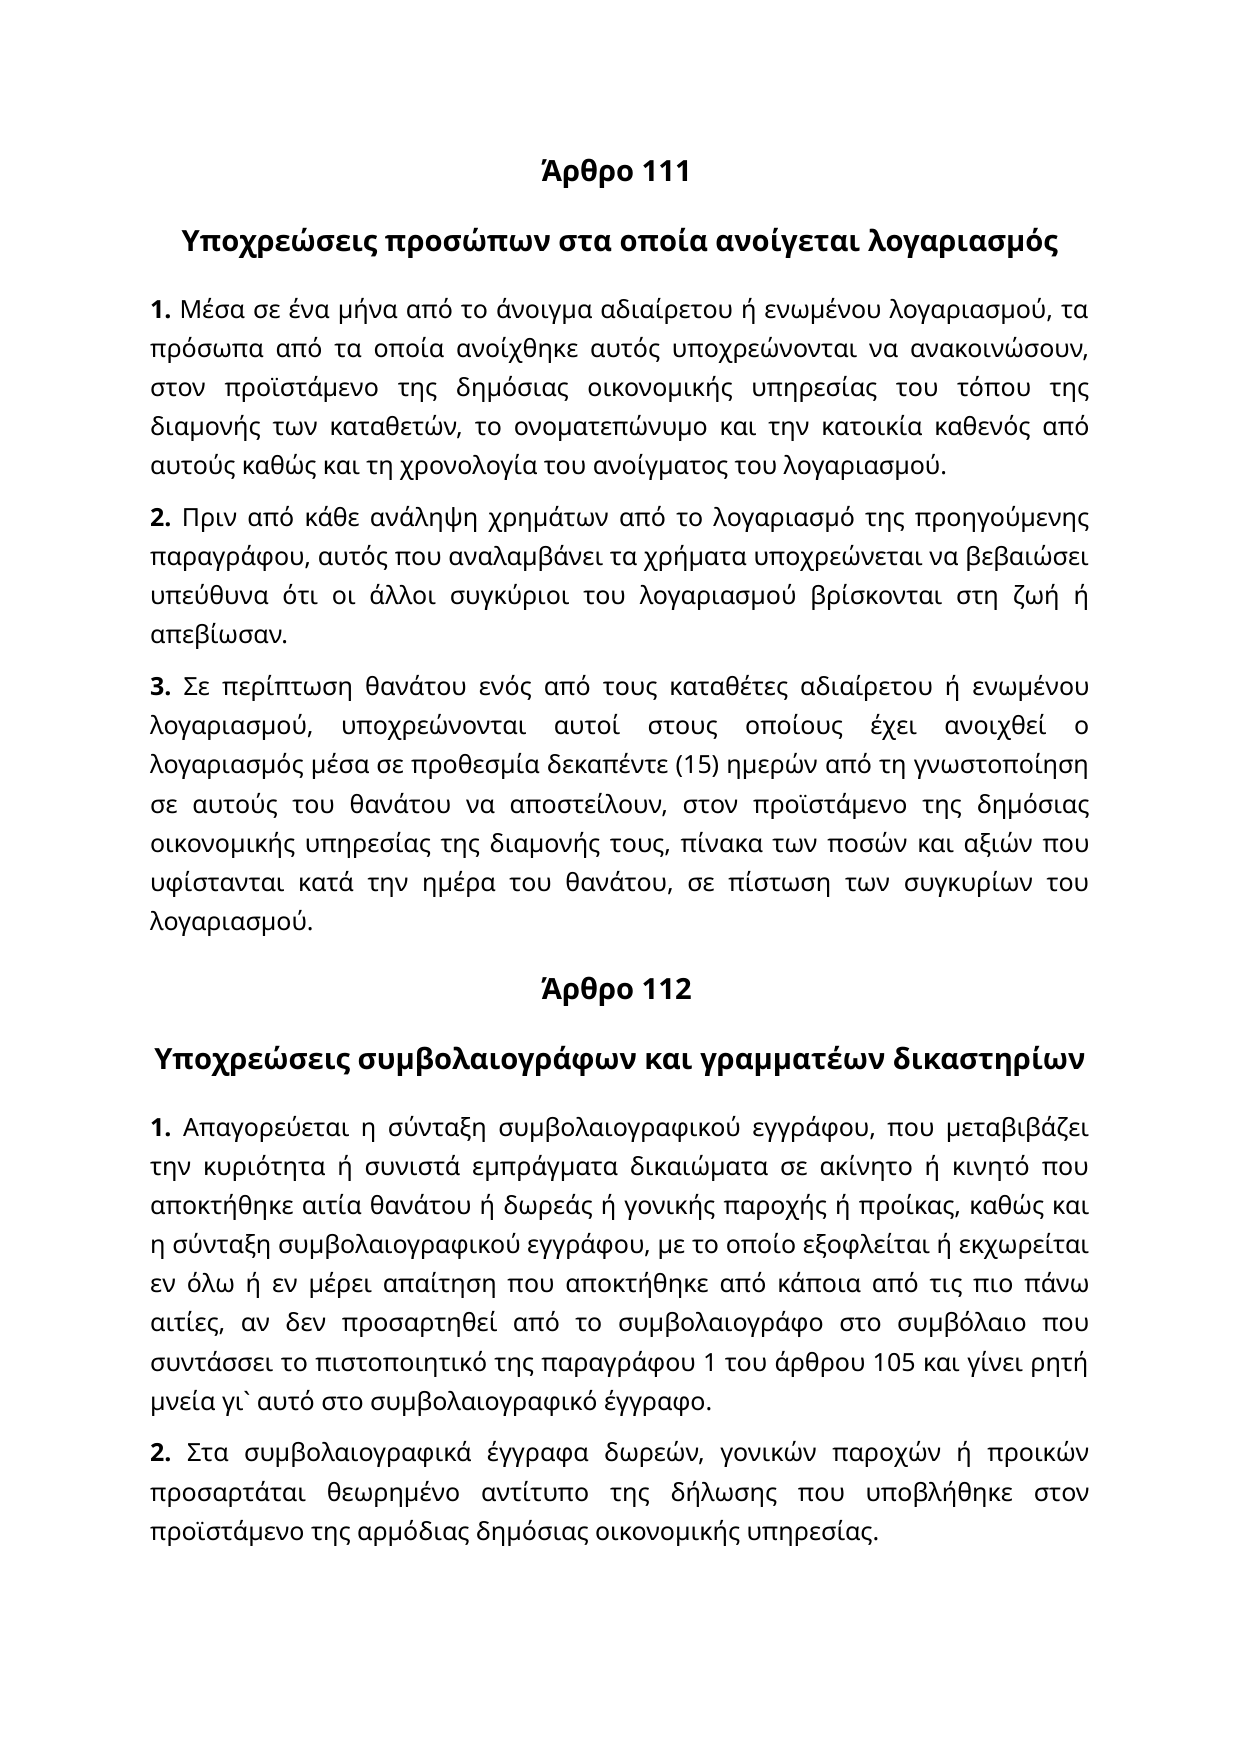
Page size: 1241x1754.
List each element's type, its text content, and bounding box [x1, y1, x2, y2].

text 2. Στα συμβολαιογραφικά έγγραφα δωρεών, γονικών παροχών ή προικών προσαρτάται θεωρημένο αντίτυπο της δήλωσης που υποβλήθηκε στον προϊστάμενο της αρμόδιας δημόσιας οικονομικής υπηρεσίας. [150, 1435, 1090, 1547]
subtitle Άρθρο 112 [150, 968, 1090, 1008]
text 1. Απαγορεύεται η σύνταξη συμβολαιογραφικού εγγράφου, που μεταβιβάζει την κυριότητα ή συνιστά εμπράγματα δικαιώματα σε ακίνητο ή κινητό που αποκτήθηκε αιτία θανάτου ή δωρεάς ή γονικής παροχής ή προίκας, καθώς και η σύνταξη συμβολαιογραφικού εγγράφου, με το οποίο εξοφλείται ή εκχωρείται εν όλω ή εν μέρει απαίτηση που αποκτήθηκε από κάποια από τις πιο πάνω αιτίες, αν δεν προσαρτηθεί από το συμβολαιογράφο στο συμβόλαιο που συντάσσει το πιστοποιητικό της παραγράφου 1 του άρθρου 105 και γίνει ρητή μνεία γι` αυτό στο συμβολαιογραφικό έγγραφο. [150, 1109, 1090, 1417]
subtitle Υποχρεώσεις συμβολαιογράφων και γραμματέων δικαστηρίων [150, 1038, 1090, 1078]
subtitle Υποχρεώσεις προσώπων στα οποία ανοίγεται λογαριασμός [150, 221, 1090, 260]
subtitle Άρθρο 111 [150, 150, 1090, 190]
text 3. Σε περίπτωση θανάτου ενός από τους καταθέτες αδιαίρετου ή ενωμένου λογαριασμού, υποχρεώνονται αυτοί στους οποίους έχει ανοιχθεί ο λογαριασμός μέσα σε προθεσμία δεκαπέντε (15) ημερών από τη γνωστοποίηση σε αυτούς του θανάτου να αποστείλουν, στον προϊστάμενο της δημόσιας οικονομικής υπηρεσίας της διαμονής τους, πίνακα των ποσών και αξιών που υφίστανται κατά την ημέρα του θανάτου, σε πίστωση των συγκυρίων του λογαριασμού. [150, 669, 1090, 938]
text 2. Πριν από κάθε ανάληψη χρημάτων από το λογαριασμό της προηγούμενης παραγράφου, αυτός που αναλαμβάνει τα χρήματα υποχρεώνεται να βεβαιώσει υπεύθυνα ότι οι άλλοι συγκύριοι του λογαριασμού βρίσκονται στη ζωή ή απεβίωσαν. [150, 499, 1090, 651]
text 1. Μέσα σε ένα μήνα από το άνοιγμα αδιαίρετου ή ενωμένου λογαριασμού, τα πρόσωπα από τα οποία ανοίχθηκε αυτός υποχρεώνονται να ανακοινώσουν, στον προϊστάμενο της δημόσιας οικονομικής υπηρεσίας του τόπου της διαμονής των καταθετών, το ονοματεπώνυμο και την κατοικία καθενός από αυτούς καθώς και τη χρονολογία του ανοίγματος του λογαριασμού. [150, 291, 1090, 482]
